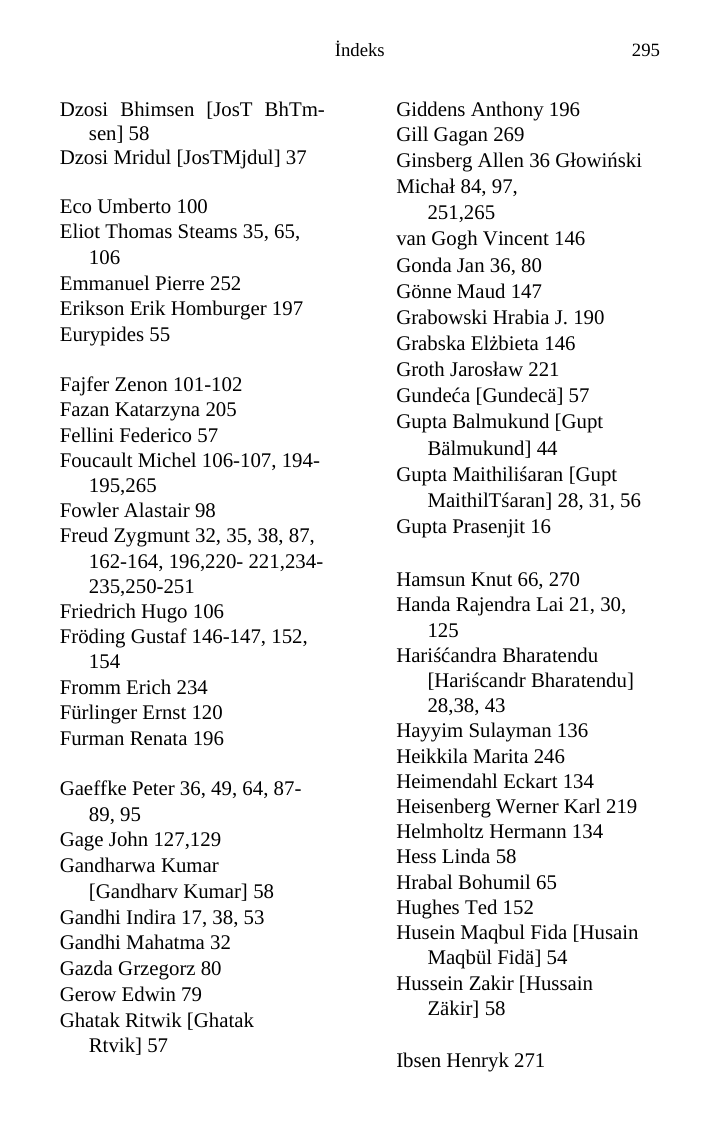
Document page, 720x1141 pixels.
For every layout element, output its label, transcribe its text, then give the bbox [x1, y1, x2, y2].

text Eco Umberto 100 [59, 194, 325, 218]
text Maqbül Fidä] 54 [396, 945, 658, 969]
text Gupta Prasenjit 16 [396, 514, 658, 538]
text Helmholtz Hermann 134 [396, 819, 658, 843]
text Hamsun Knut 66, 270 [396, 567, 658, 591]
text Hussein Zakir [Hussain [396, 971, 658, 994]
text Gazda Grzegorz 80 [59, 956, 325, 980]
text Husein Maqbul Fida [Husain [396, 920, 658, 944]
text 251,265 [396, 200, 658, 224]
text Grabowski Hrabia J. 190 [396, 305, 658, 329]
text Hughes Ted 152 [396, 895, 658, 919]
text Hess Linda 58 [396, 844, 658, 868]
text Bälmukund] 44 [396, 436, 658, 459]
text Fajfer Zenon 101-102 [59, 372, 325, 396]
text MaithilTśaran] 28, 31, 56 [396, 488, 658, 512]
text 295 [632, 39, 666, 61]
text Gage John 127,129 [59, 827, 325, 851]
text Giddens Anthony 196 [396, 97, 658, 121]
text Fürlinger Ernst 120 [59, 700, 325, 724]
text [Gandharv Kumar] 58 [59, 879, 325, 903]
text Heisenberg Werner Karl 219 [396, 794, 658, 818]
text Groth Jarosław 221 [396, 357, 658, 381]
text Hayyim Sulayman 136 [396, 718, 658, 742]
text Friedrich Hugo 106 [59, 599, 325, 623]
text Handa Rajendra Lai 21, 30, 125 [396, 592, 658, 642]
text Gönne Maud 147 [396, 279, 658, 303]
text Heikkila Marita 246 [396, 744, 658, 768]
text Ginsberg Allen 36 Głowiński Michał 84, 97, [396, 148, 658, 198]
text Zäkir] 58 [396, 996, 658, 1020]
text Dzosi Mridul [JosTMjdul] 37 [59, 145, 325, 169]
text Gupta Maithiliśaran [Gupt [396, 462, 658, 486]
text van Gogh Vincent 146 [396, 226, 658, 250]
text Dzosi Bhimsen [JosT BhTm- sen] 58 [59, 97, 325, 145]
text Hrabal Bohumil 65 [396, 870, 658, 894]
text Fröding Gustaf 146-147, 152, 154 [59, 624, 325, 673]
text Gupta Balmukund [Gupt [396, 409, 658, 433]
text Foucault Michel 106-107, 194-195,265 [59, 448, 325, 497]
text Erikson Erik Homburger 197 [59, 296, 325, 320]
text Gerow Edwin 79 [59, 982, 325, 1006]
text Freud Zygmunt 32, 35, 38, 87, 162-164, 196,220- 221,234-235,250-251 [59, 523, 325, 598]
text Fazan Katarzyna 205 [59, 397, 325, 421]
text Furman Renata 196 [59, 726, 325, 749]
text Hariśćandra Bharatendu [Hariścandr Bharatendu] 28,38, 43 [396, 643, 658, 717]
text Eliot Thomas Steams 35, 65, 106 [59, 219, 325, 269]
text Gaeffke Peter 36, 49, 64, 87- 89, 95 [59, 776, 325, 826]
text Grabska Elżbieta 146 [396, 331, 658, 355]
text Fowler Alastair 98 [59, 498, 325, 522]
text Gundeća [Gundecä] 57 [396, 383, 658, 407]
text Heimendahl Eckart 134 [396, 769, 658, 793]
text Fellini Federico 57 [59, 423, 325, 447]
text Eurypides 55 [59, 322, 325, 346]
text Rtvik] 57 [59, 1033, 325, 1057]
text Gandhi Mahatma 32 [59, 930, 325, 954]
text Ibsen Henryk 271 [396, 1048, 658, 1072]
text İndeks [334, 39, 391, 61]
text Gandharwa Kumar [59, 853, 325, 877]
text Ghatak Ritwik [Ghatak [59, 1007, 325, 1032]
text Fromm Erich 234 [59, 675, 325, 699]
text Gill Gagan 269 [396, 122, 658, 146]
text Gandhi Indira 17, 38, 53 [59, 904, 325, 929]
text Gonda Jan 36, 80 [396, 252, 658, 277]
text Emmanuel Pierre 252 [59, 271, 325, 295]
